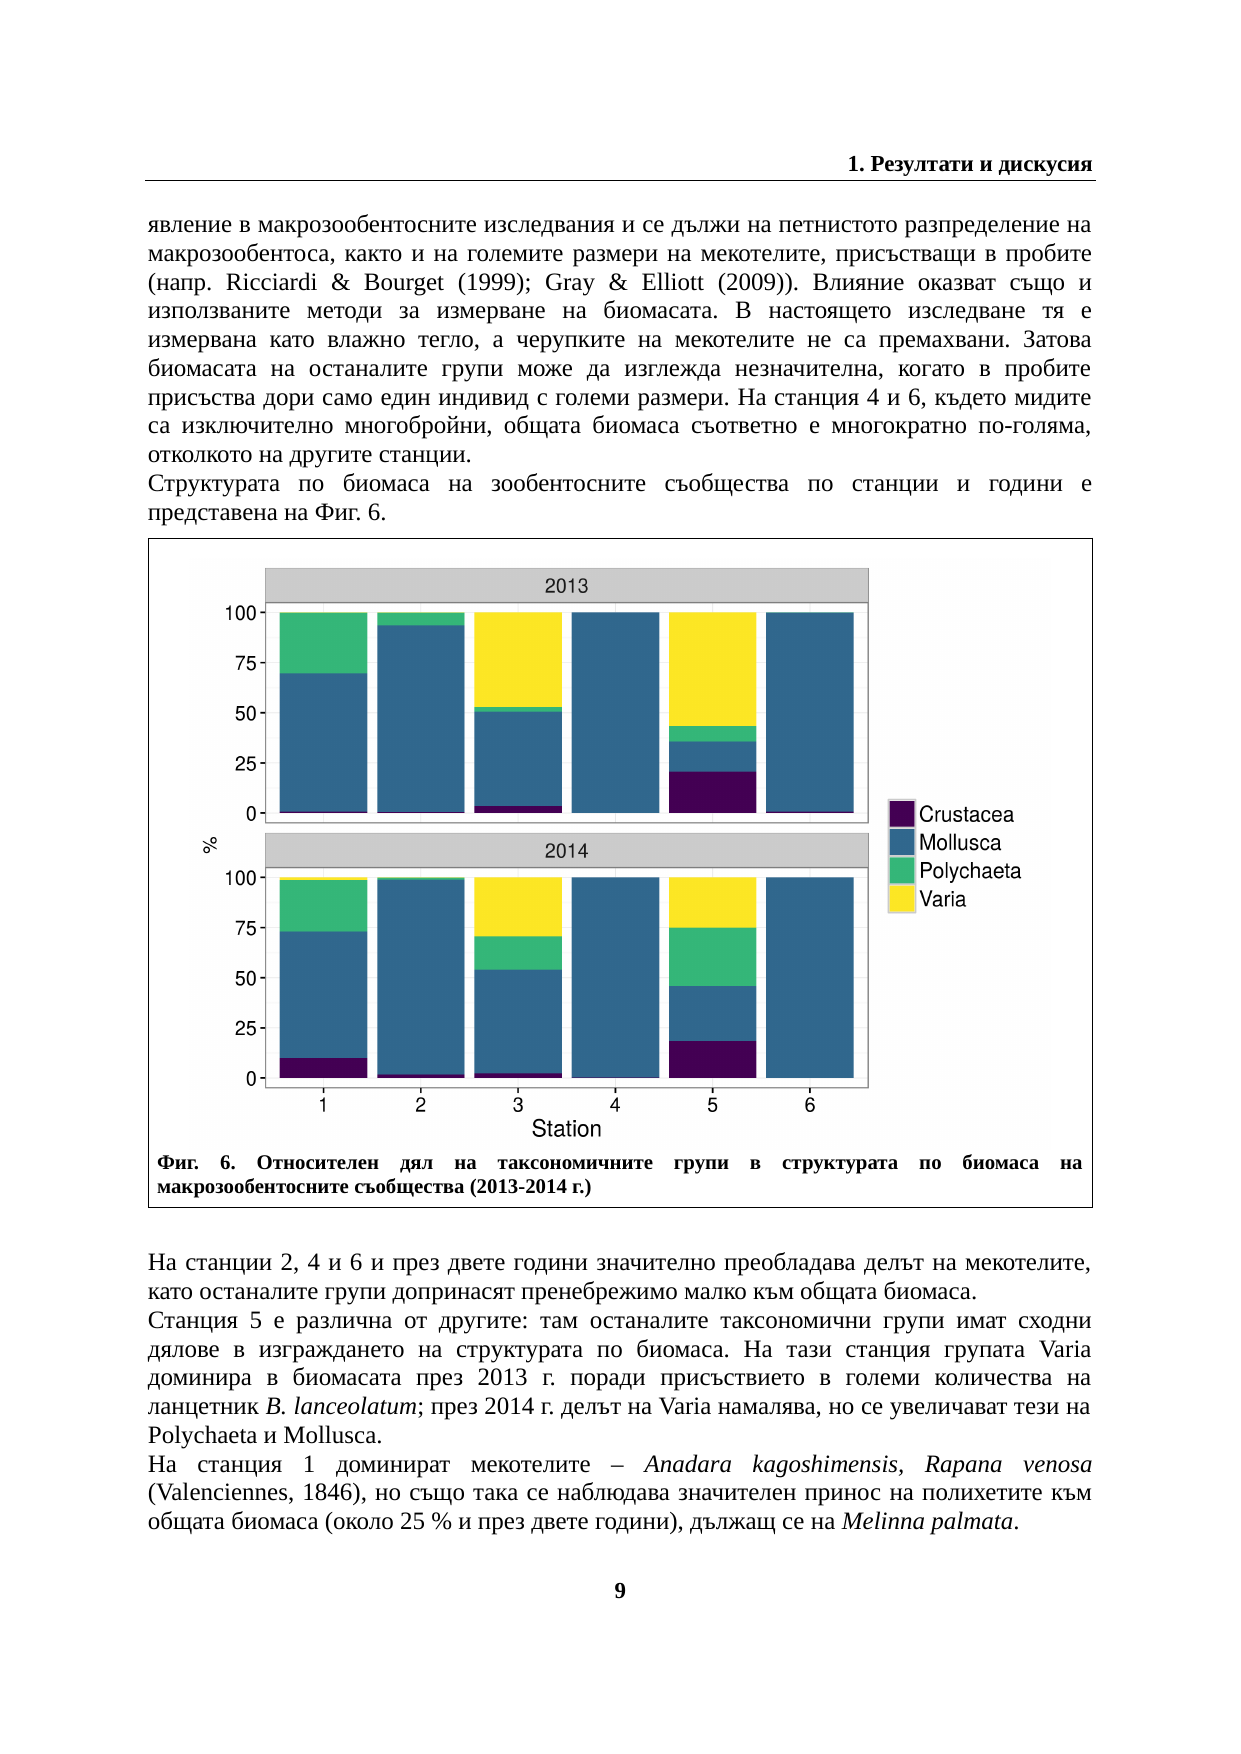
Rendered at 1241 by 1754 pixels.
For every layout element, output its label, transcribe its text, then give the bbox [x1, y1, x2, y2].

text На станция 1 доминират мекотелите – Anadara kagoshimensis, Rapana venosa (Valenciennes, 1846), но също така се наблюдава значителен принос на полихетите към общата биомаса (около 25 % и през двете години), дължащ се на Melinna palmata. [148, 1449, 1093, 1535]
picture [189, 558, 1051, 1150]
text явление в макрозообентосните изследвания и се дължи на петнистото разпределение на макрозообентоса, както и на големите размери на мекотелите, присъстващи в пробите (напр. Ricciardi & Bourget (1999); Gray & Elliott (2009)). Влияние оказват също и използваните методи за измерване на биомасата. В настоящето изследване тя е измервана като влажно тегло, а черупките на мекотелите не са премахвани. Затова биомасата на останалите групи може да изглежда незначителна, когато в пробите присъства дори само един индивид с големи размери. На станция 4 и 6, където мидите са изключително многобройни, общата биомаса съответно е многократно по-голяма, отколкото на другите станции. [148, 209, 1093, 468]
text Станция 5 е различна от другите: там останалите таксономични групи имат сходни дялове в изграждането на структурата по биомаса. На тази станция групата Varia доминира в биомасата през 2013 г. поради присъствието в големи количества на ланцетник B. lanceolatum; през 2014 г. делът на Varia намалява, но се увеличават тези на Polychaeta и Mollusca. [148, 1305, 1093, 1449]
text Фиг. 6. Относителен дял на таксономичните групи в структурата по биомаса на макрозообентосните съобщества (2013-2014 г.) [157, 1150, 1083, 1198]
text Структурата по биомаса на зообентосните съобщества по станции и години е представена на Фиг. 6. [148, 468, 1093, 526]
text На станции 2, 4 и 6 и през двете години значително преобладава делът на мекотелите, като останалите групи допринасят пренебрежимо малко към общата биомаса. [148, 1247, 1093, 1305]
